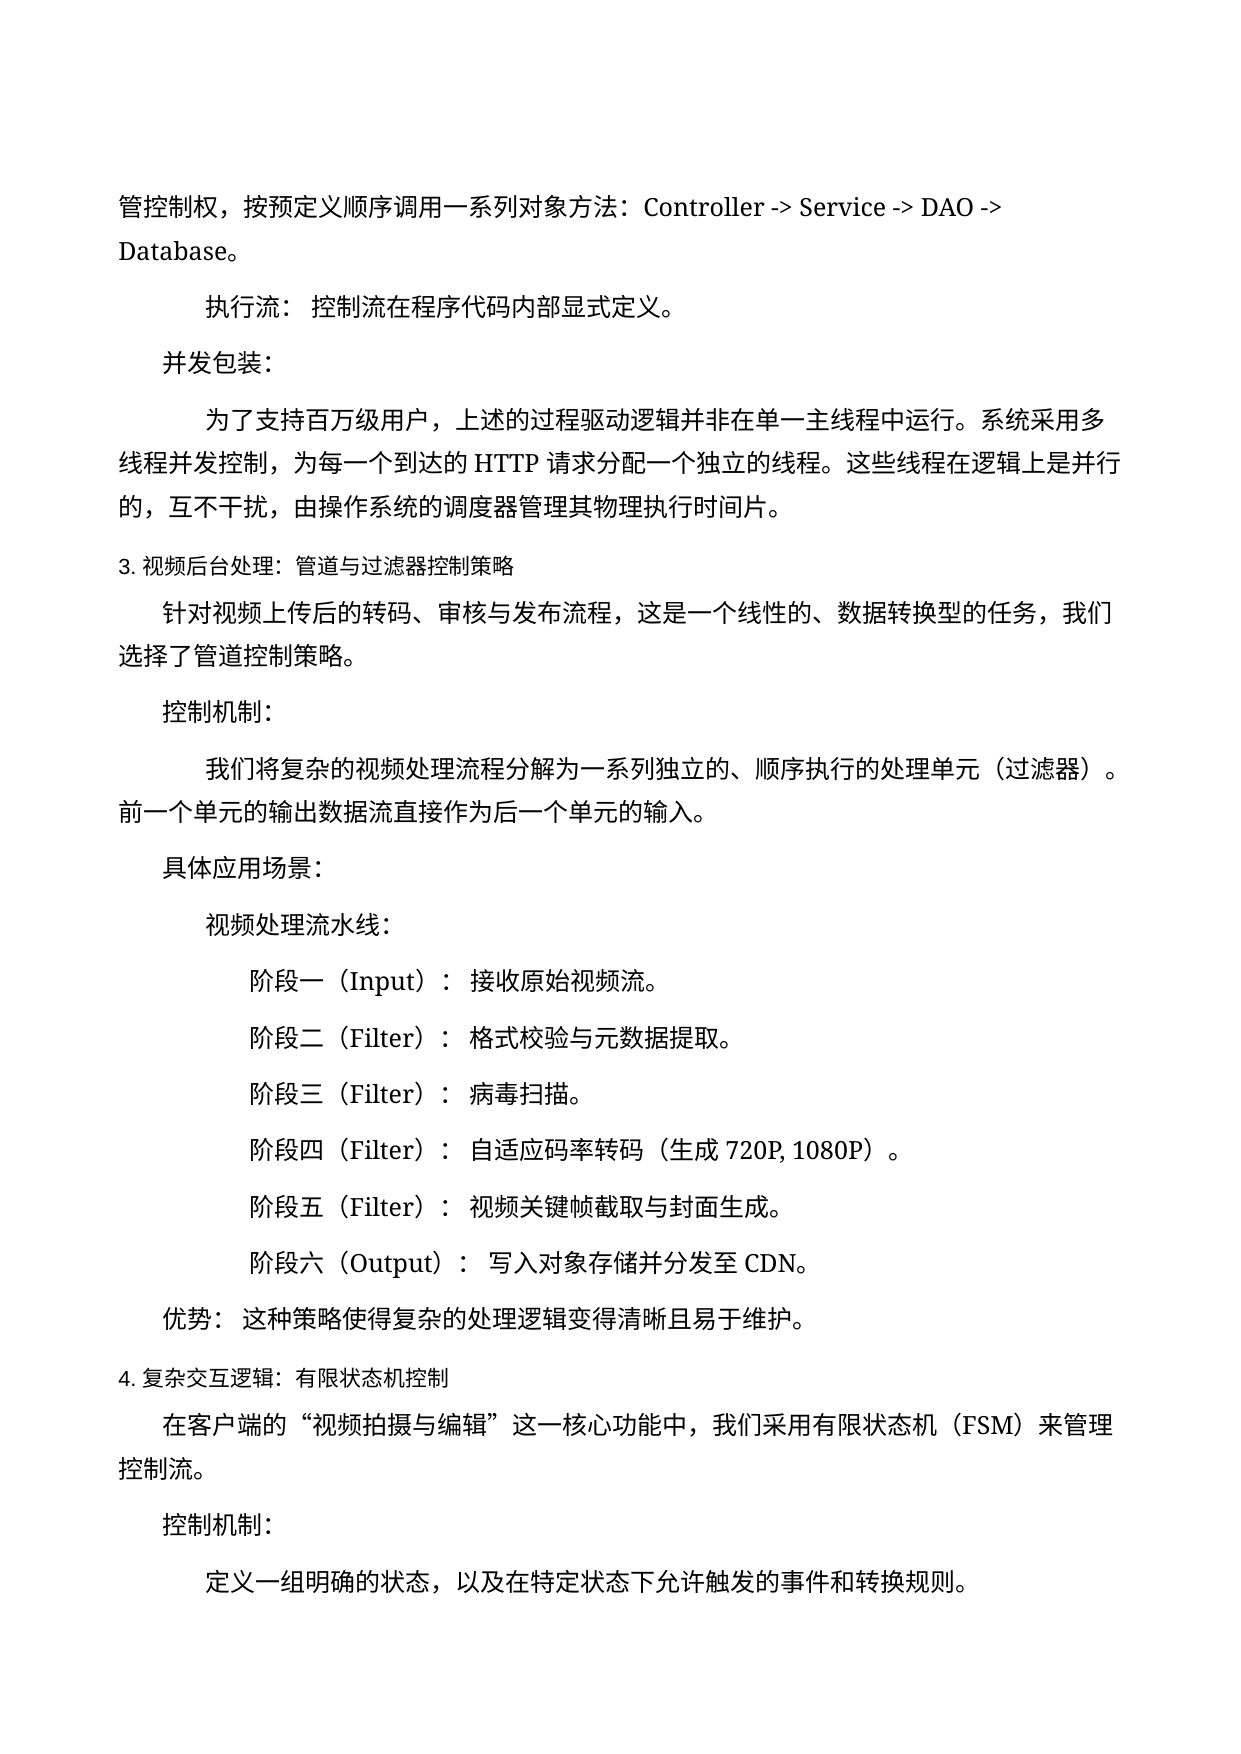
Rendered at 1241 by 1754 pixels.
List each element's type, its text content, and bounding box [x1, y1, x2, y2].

text 执行流： 控制流在程序代码内部显式定义。 [118, 287, 1122, 324]
text 视频处理流水线： [118, 905, 1122, 942]
text 阶段一（Input）： 接收原始视频流。 [118, 962, 1122, 998]
text 为了支持百万级用户，上述的过程驱动逻辑并非在单一主线程中运行。系统采用多线程并发控制，为每一个到达的 HTTP 请求分配一个独立的线程。这些线程在逻辑上是并行的，互不干扰，由操作系统的调度器管理其物理执行时间片。 [118, 400, 1122, 523]
text 针对视频上传后的转码、审核与发布流程，这是一个线性的、数据转换型的任务，我们选择了管道控制策略。 [118, 593, 1122, 673]
text 具体应用场景： [118, 849, 1122, 885]
text 阶段六（Output）： 写入对象存储并分发至 CDN。 [118, 1243, 1122, 1280]
text 阶段三（Filter）： 病毒扫描。 [118, 1074, 1122, 1111]
text 我们将复杂的视频处理流程分解为一系列独立的、顺序执行的处理单元（过滤器）。前一个单元的输出数据流直接作为后一个单元的输入。 [118, 749, 1122, 829]
text 控制机制： [118, 693, 1122, 729]
text 管控制权，按预定义顺序调用一系列对象方法：Controller -> Service -> DAO -> Database。 [118, 188, 1122, 267]
text 控制机制： [118, 1506, 1122, 1542]
text 阶段四（Filter）： 自适应码率转码（生成 720P, 1080P）。 [118, 1131, 1122, 1167]
text 在客户端的“视频拍摄与编辑”这一核心功能中，我们采用有限状态机（FSM）来管理控制流。 [118, 1406, 1122, 1486]
text 优势： 这种策略使得复杂的处理逻辑变得清晰且易于维护。 [118, 1300, 1122, 1336]
text 定义一组明确的状态，以及在特定状态下允许触发的事件和转换规则。 [118, 1562, 1122, 1598]
text 阶段五（Filter）： 视频关键帧截取与封面生成。 [118, 1187, 1122, 1223]
text 并发包装： [118, 344, 1122, 380]
subtitle 视频后台处理：管道与过滤器控制策略 [118, 549, 1122, 580]
text 阶段二（Filter）： 格式校验与元数据提取。 [118, 1018, 1122, 1054]
subtitle 复杂交互逻辑：有限状态机控制 [118, 1361, 1122, 1393]
